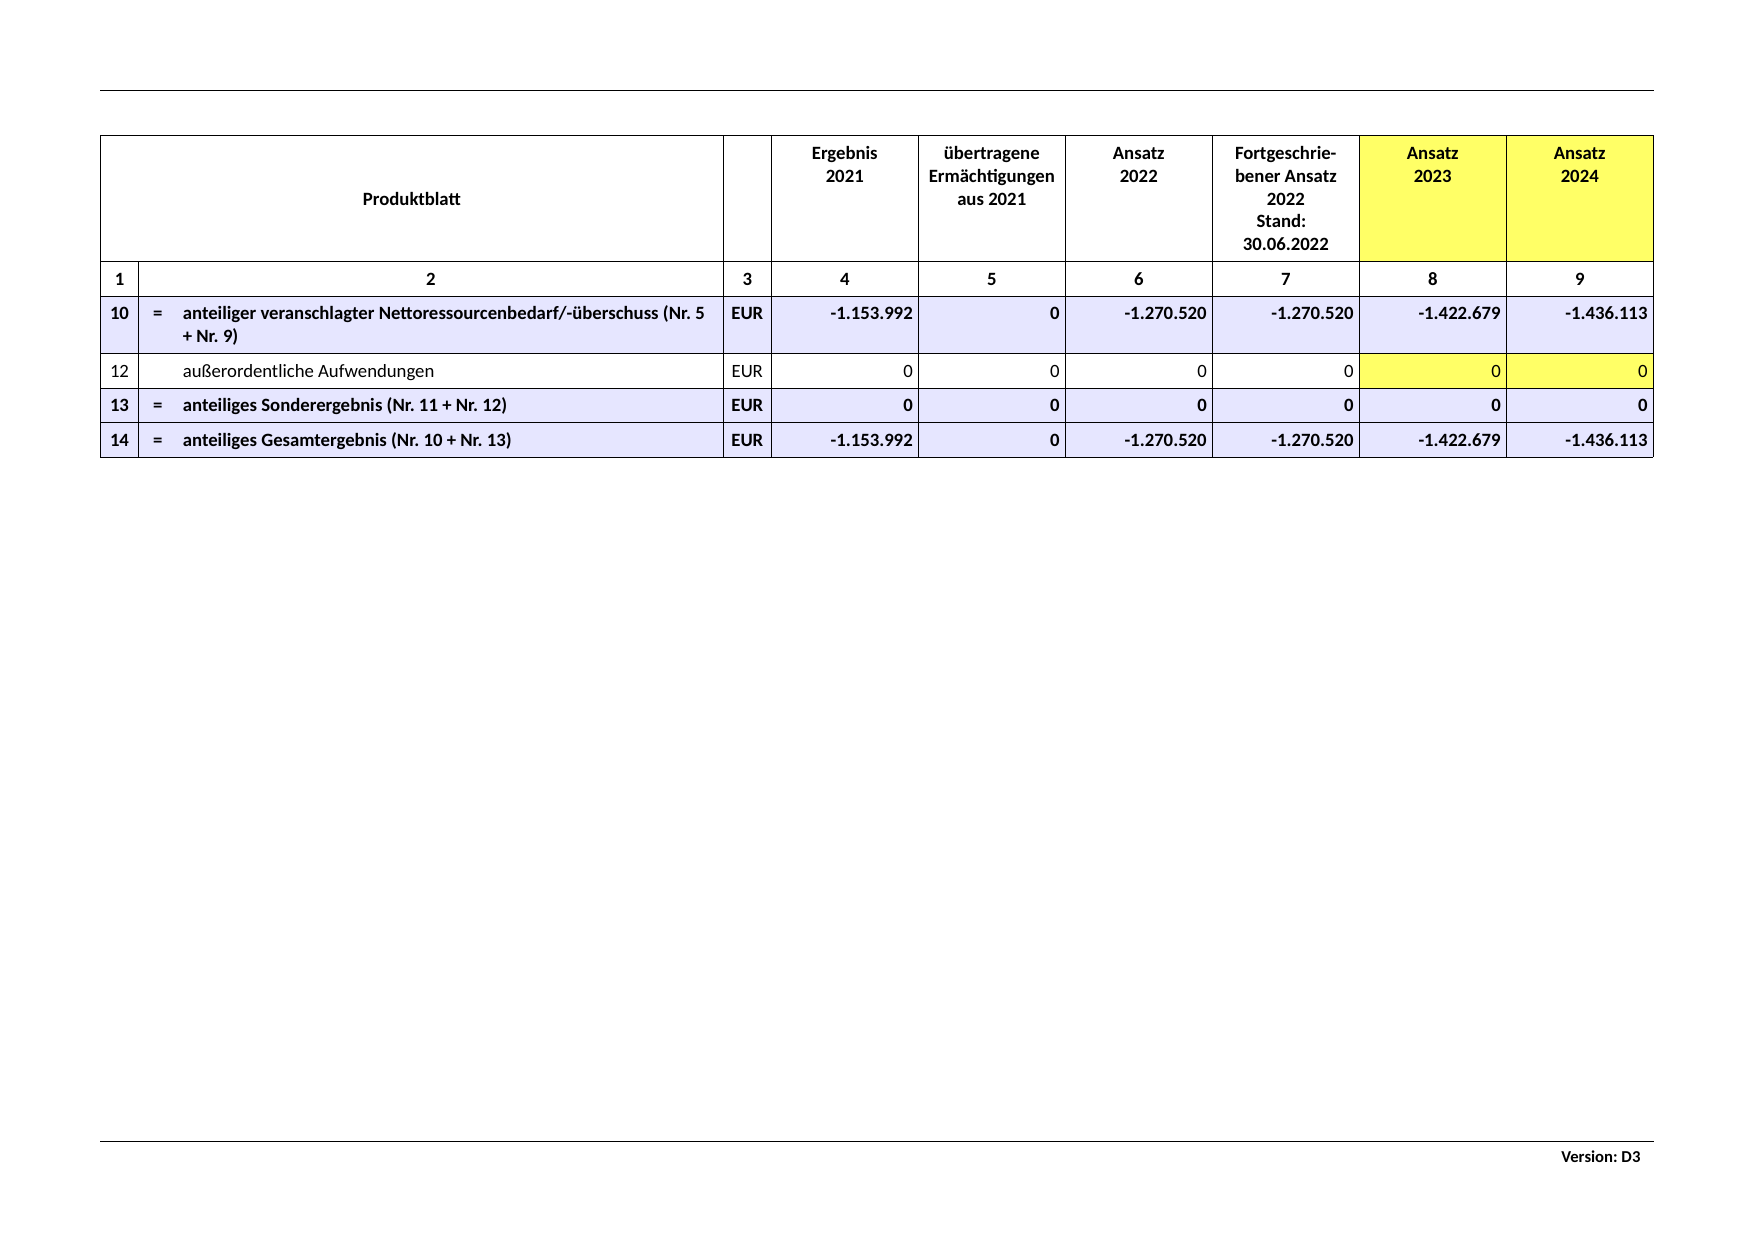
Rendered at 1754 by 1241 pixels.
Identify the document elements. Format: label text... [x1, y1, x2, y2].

table_cell anteiliges Sonderergebnis (Nr. 11 + Nr. 12) [177, 389, 723, 422]
table_cell EUR [724, 389, 771, 422]
table_cell -1.270.520 [1066, 423, 1212, 457]
table_cell 12 [101, 354, 138, 388]
table_cell 9 [1507, 262, 1653, 296]
table_header Fortgeschrie-bener Ansatz 2022 Stand: 30.06.2022 [1213, 136, 1359, 261]
table_cell = [139, 389, 177, 422]
table_cell 0 [919, 297, 1065, 353]
table_cell = [139, 423, 177, 457]
table_cell 0 [1213, 354, 1359, 388]
table_cell 13 [101, 389, 138, 422]
table_cell EUR [724, 354, 771, 388]
table_cell 0 [919, 423, 1065, 457]
table_cell 0 [772, 354, 918, 388]
table_cell anteiliges Gesamtergebnis (Nr. 10 + Nr. 13) [177, 423, 723, 457]
table_cell [139, 354, 177, 388]
table_cell 0 [1213, 389, 1359, 422]
table_cell 0 [1066, 354, 1212, 388]
table_header Ergebnis 2021 [772, 136, 918, 261]
table_cell 6 [1066, 262, 1212, 296]
table_cell EUR [724, 423, 771, 457]
table_cell -1.436.113 [1507, 297, 1653, 353]
table_cell 10 [101, 297, 138, 353]
table_cell -1.422.679 [1360, 297, 1506, 353]
table_cell 0 [1507, 389, 1653, 422]
table_cell 0 [1360, 354, 1506, 388]
table_cell 3 [724, 262, 771, 296]
table_header [724, 136, 771, 261]
table_cell -1.153.992 [772, 423, 918, 457]
table_header Produktblatt [101, 136, 723, 261]
table_cell 1 [101, 262, 138, 296]
table_cell 0 [919, 389, 1065, 422]
table_header Ansatz 2024 [1507, 136, 1653, 261]
table_cell 0 [919, 354, 1065, 388]
table_cell -1.270.520 [1213, 297, 1359, 353]
table_cell 0 [772, 389, 918, 422]
table_cell EUR [724, 297, 771, 353]
table_cell anteiliger veranschlagter Nettoressourcenbedarf/-überschuss (Nr. 5 + Nr. 9) [177, 297, 723, 353]
table_cell -1.270.520 [1213, 423, 1359, 457]
table_cell 5 [919, 262, 1065, 296]
table_cell 8 [1360, 262, 1506, 296]
table_cell -1.153.992 [772, 297, 918, 353]
table_cell -1.270.520 [1066, 297, 1212, 353]
table_cell 0 [1360, 389, 1506, 422]
table_cell 14 [101, 423, 138, 457]
table_cell außerordentliche Aufwendungen [177, 354, 723, 388]
table_cell 7 [1213, 262, 1359, 296]
table_header übertragene Ermächtigungen aus 2021 [919, 136, 1065, 261]
table_cell -1.422.679 [1360, 423, 1506, 457]
table_cell -1.436.113 [1507, 423, 1653, 457]
table_header Ansatz 2023 [1360, 136, 1506, 261]
table_cell = [139, 297, 177, 353]
table_header Ansatz 2022 [1066, 136, 1212, 261]
table_cell 0 [1066, 389, 1212, 422]
table_cell 2 [139, 262, 723, 296]
table_cell 0 [1507, 354, 1653, 388]
table_cell 4 [772, 262, 918, 296]
